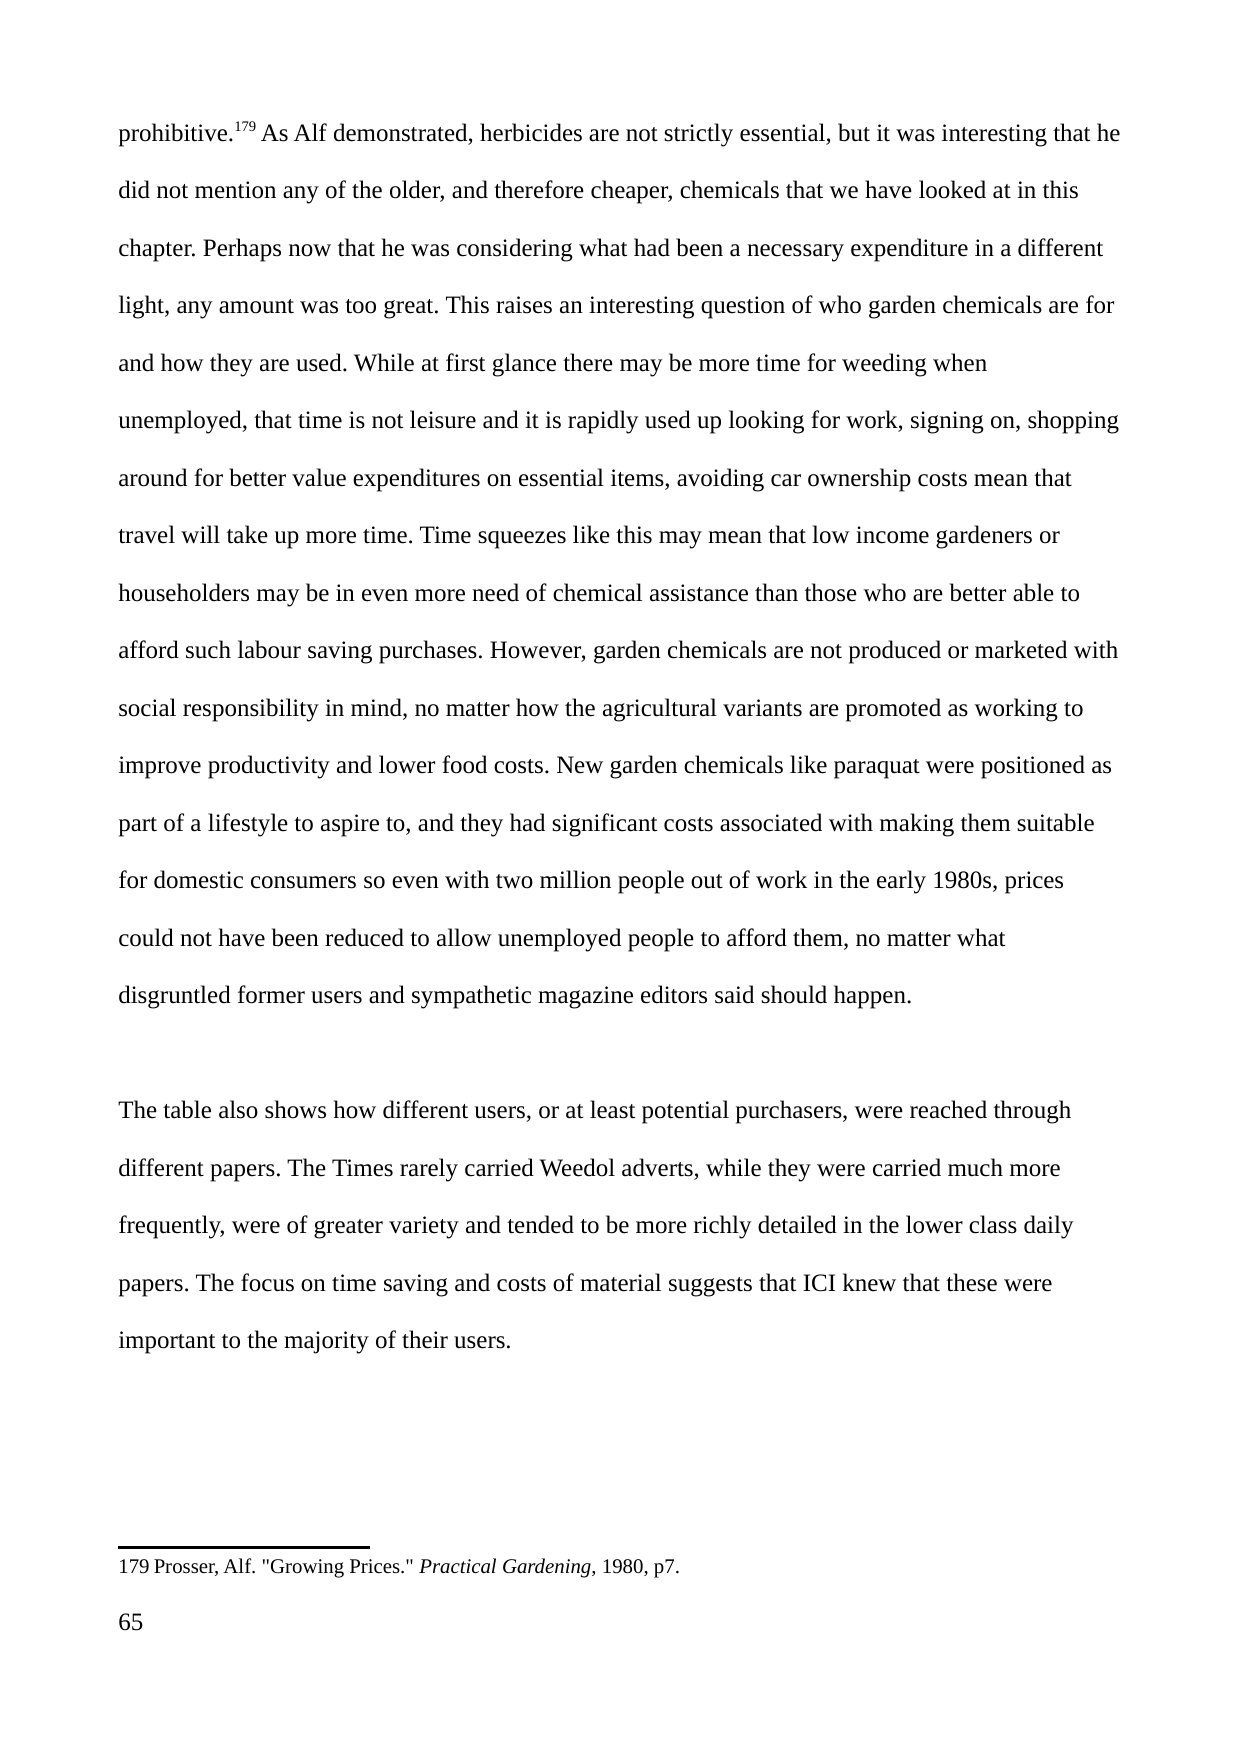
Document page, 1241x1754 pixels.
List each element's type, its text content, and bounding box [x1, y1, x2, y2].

text Prosser, Alf. "Growing Prices." Practical Gardening, 1980, p7. [118, 1553, 1122, 1578]
text The table also shows how different users, or at least potential purchasers, were reached through different papers. The Times rarely carried Weedol adverts, while they were carried much more frequently, were of greater variety and tended to be more richly detailed in the lower class daily papers. The focus on time saving and costs of material suggests that ICI knew that these were important to the majority of their users. [118, 1096, 1122, 1354]
text prohibitive. As Alf demonstrated, herbicides are not strictly essential, but it was interesting that he did not mention any of the older, and therefore cheaper, chemicals that we have looked at in this chapter. Perhaps now that he was considering what had been a necessary expenditure in a different light, any amount was too great. This raises an interesting question of who garden chemicals are for and how they are used. While at first glance there may be more time for weeding when unemployed, that time is not leisure and it is rapidly used up looking for work, signing on, shopping around for better value expenditures on essential items, avoiding car ownership costs mean that travel will take up more time. Time squeezes like this may mean that low income gardeners or householders may be in even more need of chemical assistance than those who are better able to afford such labour saving purchases. However, garden chemicals are not produced or marketed with social responsibility in mind, no matter how the agricultural variants are promoted as working to improve productivity and lower food costs. New garden chemicals like paraquat were positioned as part of a lifestyle to aspire to, and they had significant costs associated with making them suitable for domestic consumers so even with two million people out of work in the early 1980s, prices could not have been reduced to allow unemployed people to afford them, no matter what disgruntled former users and sympathetic magazine editors said should happen. [118, 118, 1122, 1009]
